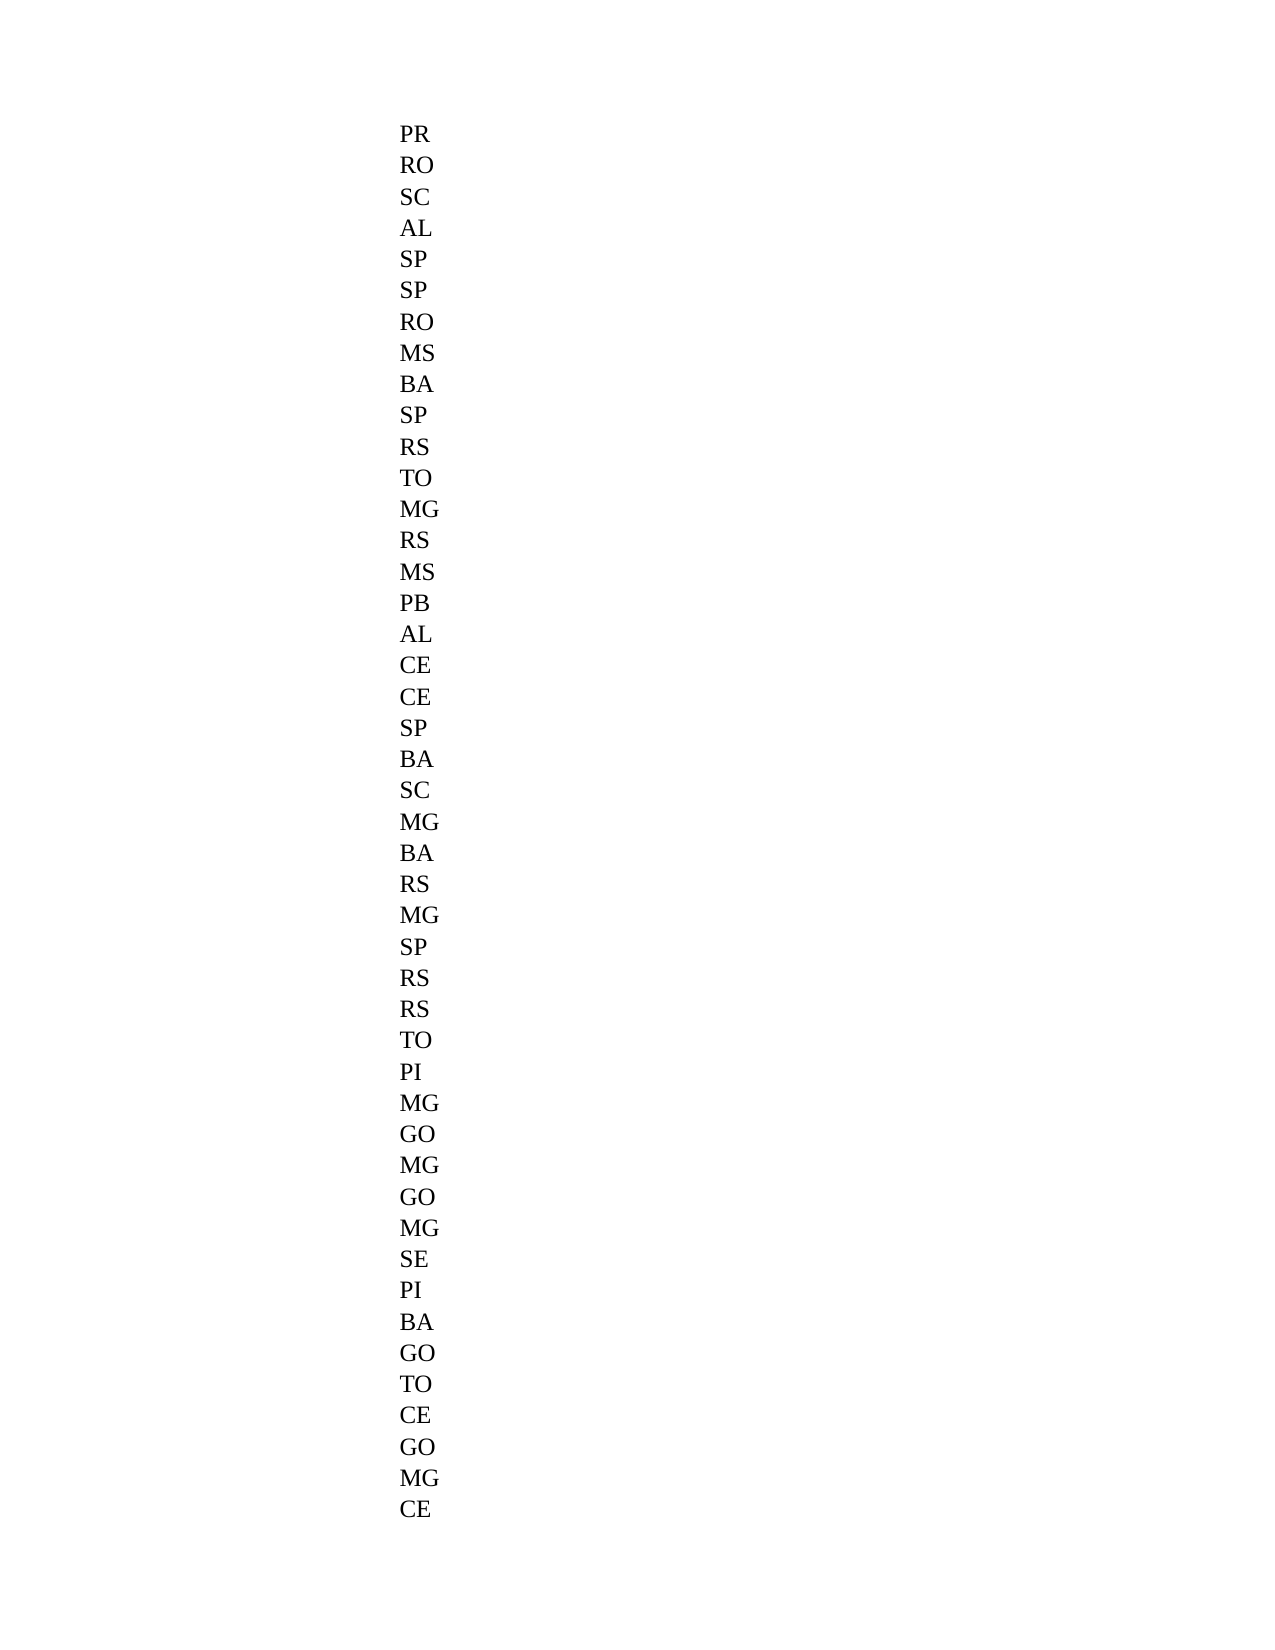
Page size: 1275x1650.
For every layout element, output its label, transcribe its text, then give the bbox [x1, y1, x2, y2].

table_cell [118, 712, 399, 743]
table_cell PI [399, 1274, 446, 1306]
table_cell CE [399, 1493, 446, 1524]
table_cell MG [399, 1212, 446, 1243]
table_cell [118, 1462, 399, 1493]
table_cell [118, 462, 399, 493]
table_cell MG [399, 899, 446, 931]
table_cell RO [399, 149, 446, 181]
table_cell GO [399, 1181, 446, 1212]
table_cell [118, 587, 399, 618]
table_cell SP [399, 712, 446, 743]
table_cell SP [399, 243, 446, 274]
table_cell [118, 806, 399, 837]
table_cell [118, 1399, 399, 1431]
table_cell MG [399, 493, 446, 524]
table_cell PB [399, 587, 446, 618]
table_cell [118, 899, 399, 931]
table_cell SC [399, 181, 446, 212]
table_cell PI [399, 1056, 446, 1087]
table_cell [118, 1212, 399, 1243]
table_cell [118, 1118, 399, 1149]
table_cell BA [399, 1306, 446, 1337]
table_cell [118, 743, 399, 774]
table_cell AL [399, 618, 446, 649]
table_cell [118, 337, 399, 368]
table_cell [118, 431, 399, 462]
table_cell [118, 524, 399, 556]
table_cell MS [399, 556, 446, 587]
table_cell [118, 1274, 399, 1306]
table_cell [118, 649, 399, 681]
table_cell TO [399, 1024, 446, 1056]
table_cell [118, 618, 399, 649]
table_cell MG [399, 1087, 446, 1118]
table_cell [118, 399, 399, 431]
table_cell [118, 681, 399, 712]
table_cell SP [399, 274, 446, 306]
table_cell RS [399, 524, 446, 556]
table_cell SP [399, 399, 446, 431]
table_cell CE [399, 1399, 446, 1431]
table_cell [118, 1024, 399, 1056]
table_cell [118, 1493, 399, 1524]
table_cell [118, 774, 399, 806]
table_cell MG [399, 806, 446, 837]
table_cell [118, 493, 399, 524]
table_cell [118, 1056, 399, 1087]
table_cell [118, 1306, 399, 1337]
table_cell BA [399, 837, 446, 868]
table_cell [118, 962, 399, 993]
table_cell RS [399, 993, 446, 1024]
table_cell [118, 1149, 399, 1181]
table_cell AL [399, 212, 446, 243]
table_cell [118, 1243, 399, 1274]
table_cell PR [399, 118, 446, 149]
table_cell [118, 1181, 399, 1212]
table_cell MG [399, 1149, 446, 1181]
table_cell MG [399, 1462, 446, 1493]
table_cell [118, 1368, 399, 1399]
table_cell TO [399, 1368, 446, 1399]
table_cell [118, 993, 399, 1024]
table_cell GO [399, 1431, 446, 1462]
table_cell MS [399, 337, 446, 368]
table_cell SP [399, 931, 446, 962]
table_cell [118, 118, 399, 149]
table_cell TO [399, 462, 446, 493]
table_cell RS [399, 431, 446, 462]
table_cell [118, 368, 399, 399]
table_cell RO [399, 306, 446, 337]
table_cell [118, 274, 399, 306]
table_cell [118, 868, 399, 899]
table_cell [118, 556, 399, 587]
table_cell [118, 1087, 399, 1118]
table_cell CE [399, 649, 446, 681]
table_cell BA [399, 743, 446, 774]
table_cell GO [399, 1118, 446, 1149]
table_cell BA [399, 368, 446, 399]
table_cell [118, 149, 399, 181]
table_cell [118, 837, 399, 868]
table_cell GO [399, 1337, 446, 1368]
table_cell [118, 931, 399, 962]
table_cell SC [399, 774, 446, 806]
table_cell CE [399, 681, 446, 712]
table_cell SE [399, 1243, 446, 1274]
table_cell [118, 1431, 399, 1462]
table_cell RS [399, 868, 446, 899]
table_cell [118, 243, 399, 274]
table_cell [118, 1337, 399, 1368]
table_cell [118, 212, 399, 243]
table_cell [118, 181, 399, 212]
table_cell RS [399, 962, 446, 993]
table_cell [118, 306, 399, 337]
